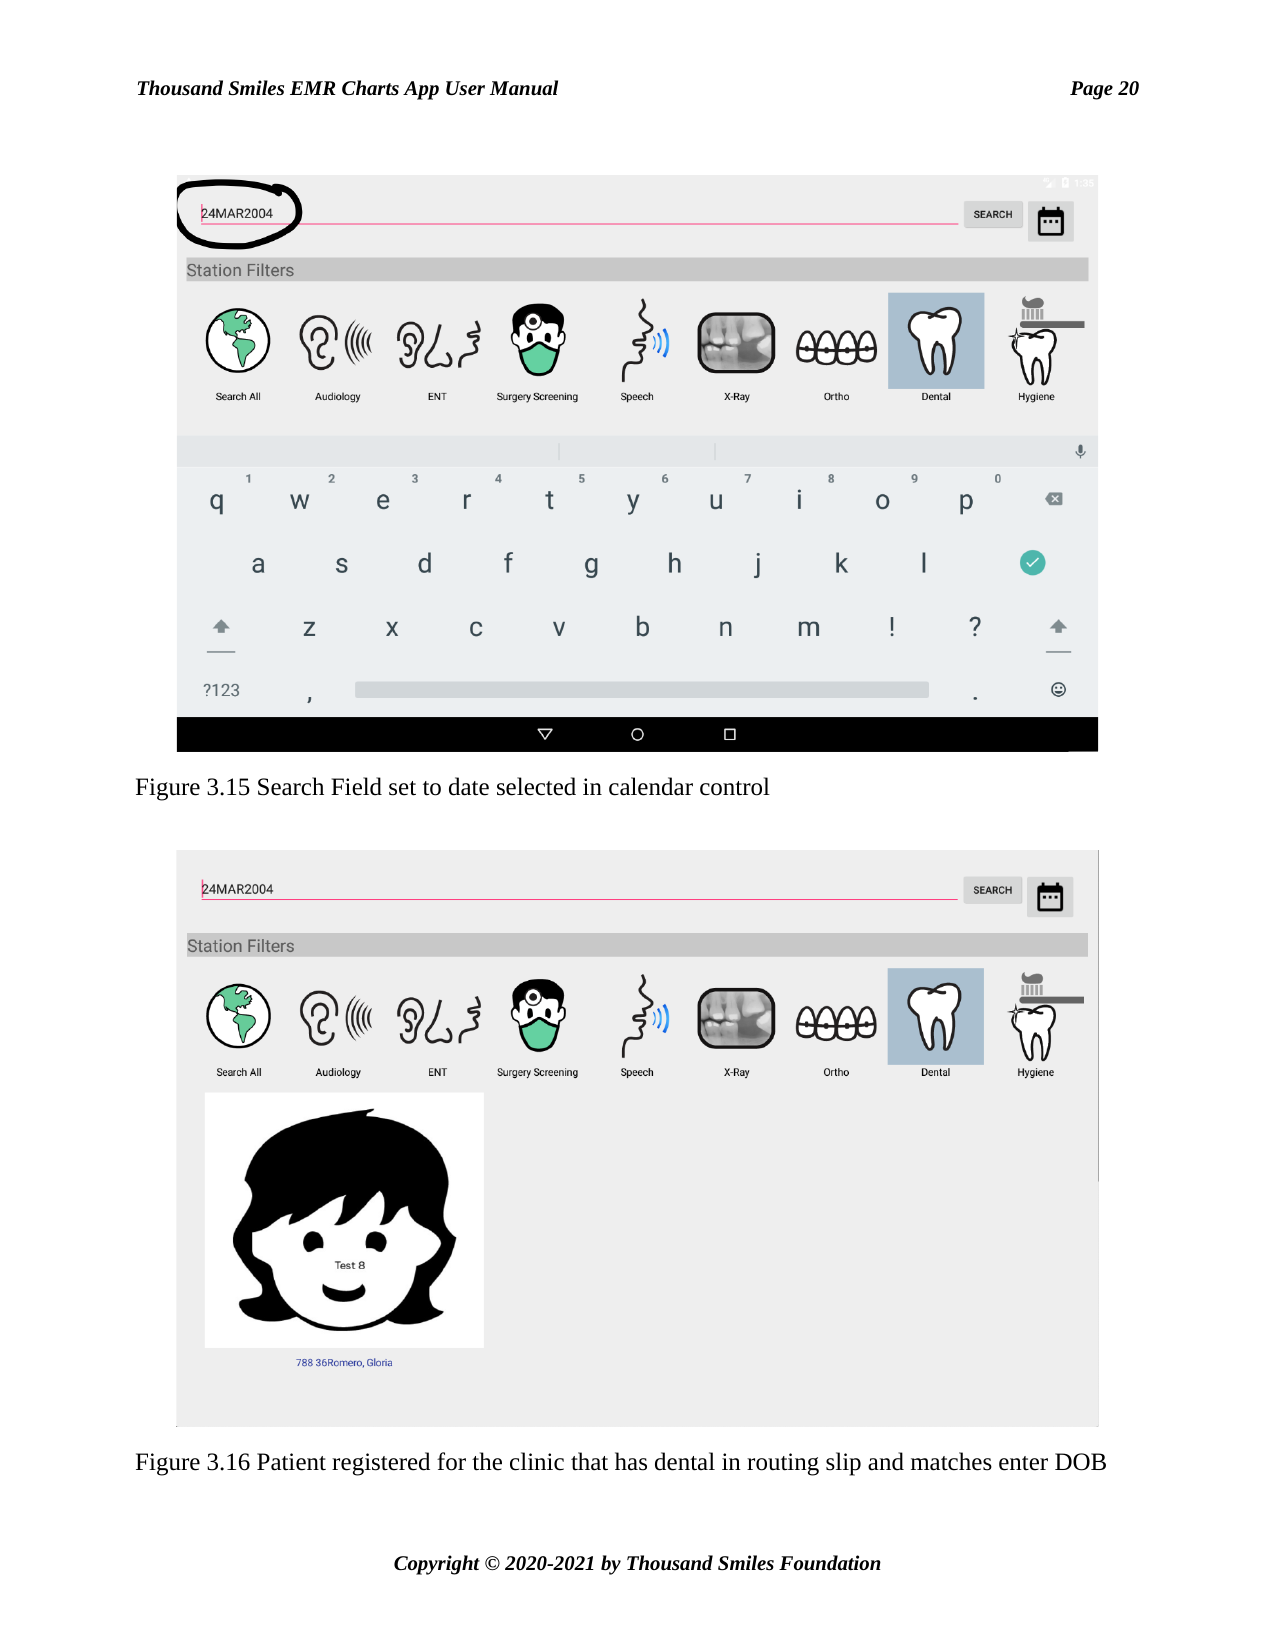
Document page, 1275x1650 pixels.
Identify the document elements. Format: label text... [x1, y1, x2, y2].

picture [176, 850, 1099, 1427]
text Figure 3.16 Patient registered for the clinic that has dental in routing slip and matches enter DOB [135, 1450, 1140, 1475]
picture [176, 175, 1099, 752]
text Figure 3.15 Search Field set to date selected in calendar control [135, 775, 1140, 800]
